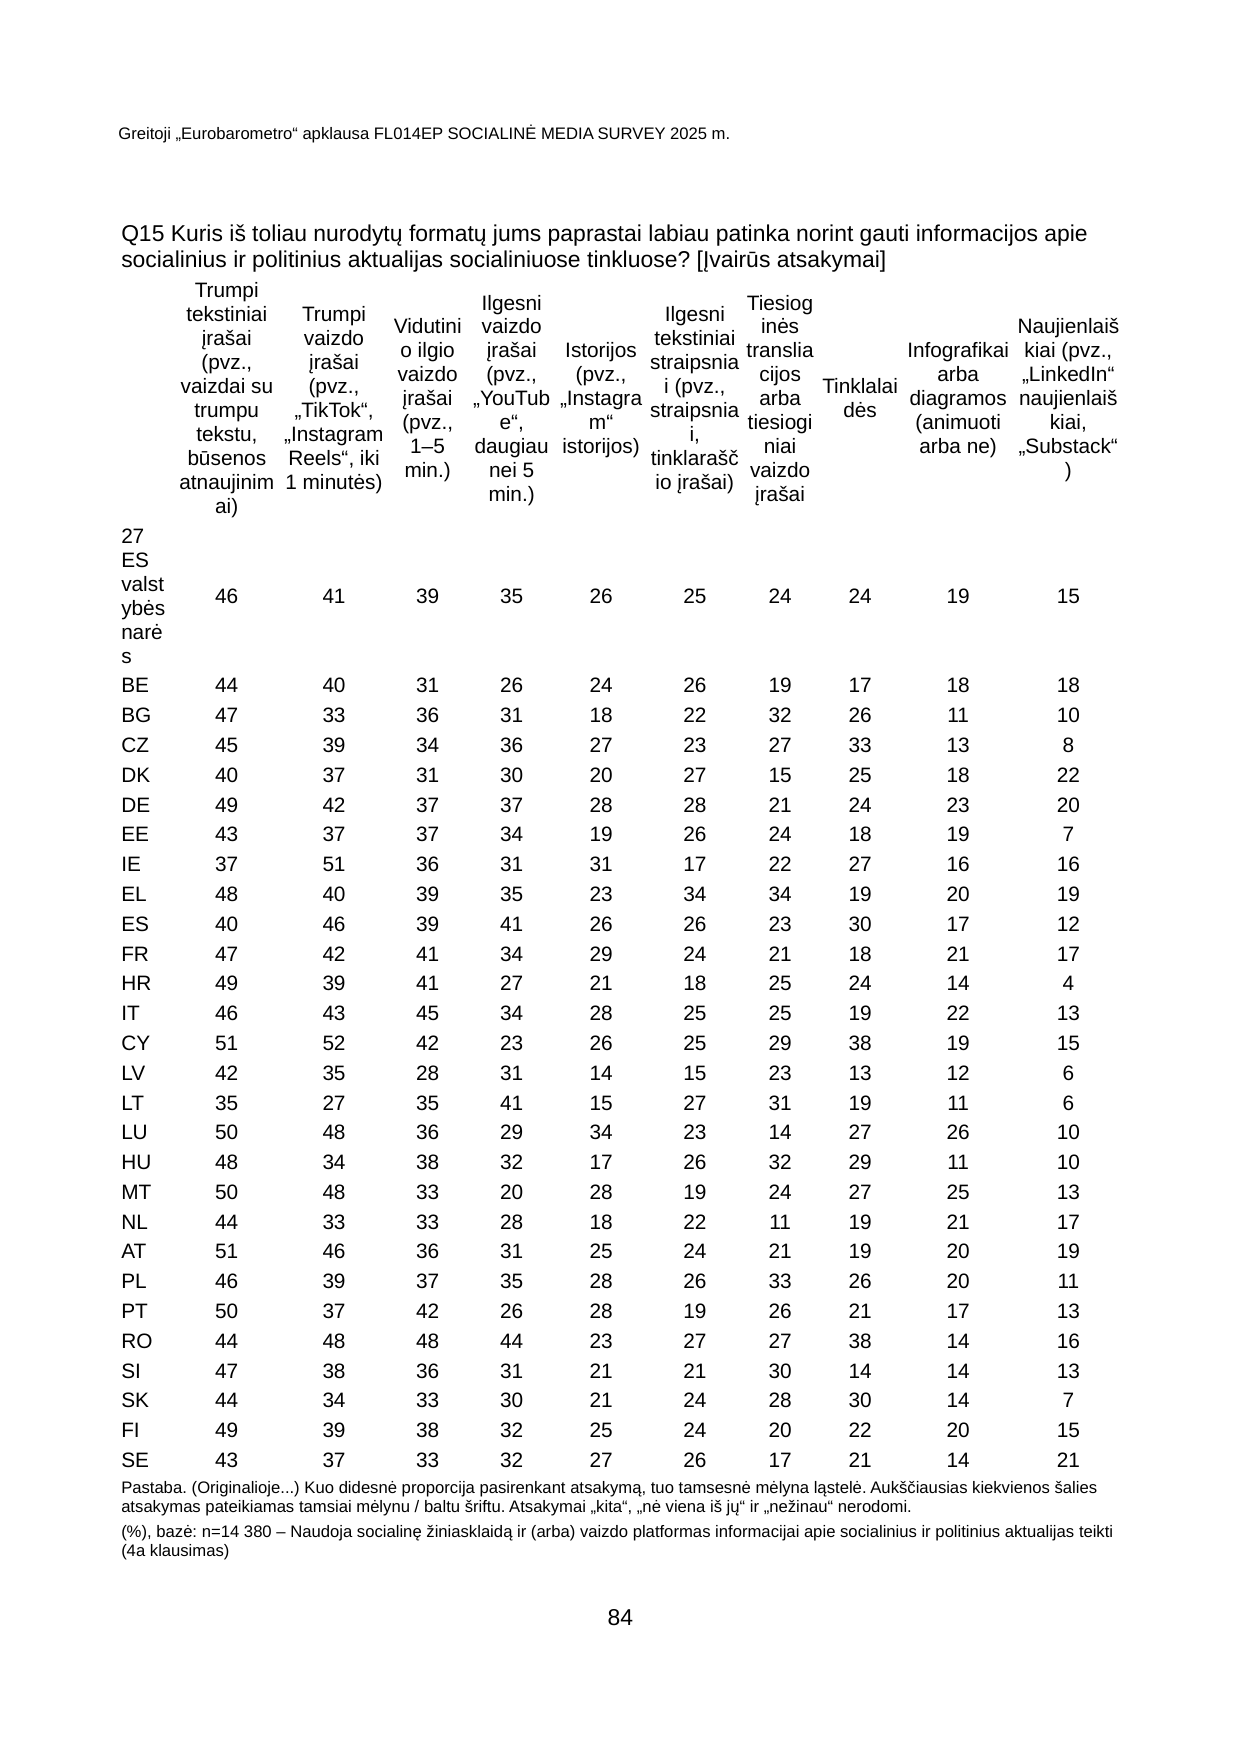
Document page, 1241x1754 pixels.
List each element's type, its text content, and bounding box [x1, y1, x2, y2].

table_cell 21 [555, 1385, 647, 1415]
table_cell AT [118, 1236, 172, 1266]
table_cell 30 [817, 1385, 902, 1415]
table_cell 19 [903, 819, 1013, 849]
table_cell 17 [555, 1147, 647, 1177]
table_cell 19 [817, 998, 902, 1028]
table_cell MT [118, 1177, 172, 1207]
table_cell 17 [1013, 939, 1123, 968]
table_cell 50 [173, 1177, 281, 1207]
table_cell 29 [555, 939, 647, 968]
table_cell 18 [555, 1207, 647, 1236]
table_cell CZ [118, 730, 172, 760]
table_cell Tiesioginės transliacijos arba tiesioginiai vaizdo įrašai [743, 275, 817, 521]
table_cell 14 [903, 1326, 1013, 1356]
table_cell 42 [173, 1058, 281, 1087]
table_cell 6 [1013, 1088, 1123, 1117]
table_cell 20 [903, 879, 1013, 909]
table_cell DK [118, 760, 172, 789]
table_cell 10 [1013, 700, 1123, 730]
table_cell 19 [817, 1236, 902, 1266]
table_cell 24 [743, 819, 817, 849]
table_cell 26 [817, 1266, 902, 1296]
table_cell 7 [1013, 1385, 1123, 1415]
table_cell 16 [903, 849, 1013, 879]
table_cell 27 [817, 849, 902, 879]
table_cell 26 [743, 1296, 817, 1326]
table_cell 18 [903, 670, 1013, 700]
table_cell 21 [647, 1356, 742, 1385]
table_cell 35 [281, 1058, 387, 1087]
table_cell 46 [173, 998, 281, 1028]
table_cell 27 [647, 760, 742, 789]
table_cell 29 [468, 1117, 555, 1147]
table_cell 39 [281, 968, 387, 998]
table_cell 20 [903, 1415, 1013, 1445]
table_cell 25 [903, 1177, 1013, 1207]
table_cell 15 [1013, 1028, 1123, 1058]
table_cell 32 [743, 1147, 817, 1177]
table_cell 39 [387, 879, 468, 909]
table_cell 21 [743, 1236, 817, 1266]
table_cell SK [118, 1385, 172, 1415]
table_cell 21 [903, 939, 1013, 968]
table_cell 34 [468, 998, 555, 1028]
table_cell 26 [555, 1028, 647, 1058]
table_cell 51 [281, 849, 387, 879]
table_cell 25 [647, 998, 742, 1028]
table_cell 31 [743, 1088, 817, 1117]
table_cell 19 [1013, 1236, 1123, 1266]
table_cell 47 [173, 1356, 281, 1385]
table_cell 43 [173, 1445, 281, 1475]
table_cell 52 [281, 1028, 387, 1058]
table_cell 26 [647, 1147, 742, 1177]
table_cell IE [118, 849, 172, 879]
table_cell 24 [817, 968, 902, 998]
table_cell 14 [903, 1445, 1013, 1475]
table_cell 37 [281, 819, 387, 849]
table_cell 19 [743, 670, 817, 700]
table_cell 15 [1013, 1415, 1123, 1445]
table_cell 35 [468, 879, 555, 909]
table_cell 24 [555, 670, 647, 700]
table_cell 22 [903, 998, 1013, 1028]
table_cell 27 [817, 1177, 902, 1207]
table_cell 34 [743, 879, 817, 909]
table_cell 14 [903, 968, 1013, 998]
table_cell 39 [281, 730, 387, 760]
table_cell 25 [817, 760, 902, 789]
table_header Q15 Kuris iš toliau nurodytų formatų jums paprastai labiau patinka norint gauti informacijos apie socialinius ir politinius aktualijas socialiniuose tinkluose? [Įvairūs atsakymai] [118, 217, 1123, 275]
table_cell 31 [387, 760, 468, 789]
table_cell 40 [281, 879, 387, 909]
table_cell FI [118, 1415, 172, 1445]
table_cell 41 [468, 1088, 555, 1117]
table_cell 17 [903, 909, 1013, 938]
table_cell 19 [903, 521, 1013, 670]
table_cell FR [118, 939, 172, 968]
table_cell 42 [387, 1028, 468, 1058]
table_cell 26 [468, 1296, 555, 1326]
table_cell 20 [555, 760, 647, 789]
table_cell 33 [387, 1385, 468, 1415]
table_cell 21 [743, 939, 817, 968]
table_cell 22 [743, 849, 817, 879]
table_cell 31 [555, 849, 647, 879]
table_cell 14 [817, 1356, 902, 1385]
table_cell 26 [647, 1445, 742, 1475]
table_cell 11 [743, 1207, 817, 1236]
table_cell 13 [1013, 1356, 1123, 1385]
table_cell 16 [1013, 849, 1123, 879]
table_cell 28 [387, 1058, 468, 1087]
table_cell 27 [468, 968, 555, 998]
table_cell 25 [743, 968, 817, 998]
table_cell Istorijos (pvz., „Instagram“ istorijos) [555, 275, 647, 521]
table_cell 31 [387, 670, 468, 700]
table_cell 11 [1013, 1266, 1123, 1296]
table_cell [118, 275, 172, 521]
table_cell 42 [281, 939, 387, 968]
table_cell PT [118, 1296, 172, 1326]
table_cell 11 [903, 1147, 1013, 1177]
table_cell NL [118, 1207, 172, 1236]
table_cell ES [118, 909, 172, 938]
table_cell 27 [743, 730, 817, 760]
table_cell 18 [1013, 670, 1123, 700]
table_cell 11 [903, 1088, 1013, 1117]
table_cell IT [118, 998, 172, 1028]
table_cell 28 [555, 1177, 647, 1207]
table_cell 37 [387, 819, 468, 849]
table_cell 15 [1013, 521, 1123, 670]
table_cell Vidutinio ilgio vaizdo įrašai (pvz., 1–5 min.) [387, 275, 468, 521]
table_cell 27 [555, 1445, 647, 1475]
table_cell 48 [173, 1147, 281, 1177]
table_cell 24 [647, 1415, 742, 1445]
table_cell 47 [173, 700, 281, 730]
table_cell 33 [817, 730, 902, 760]
table_cell 7 [1013, 819, 1123, 849]
table_cell 26 [468, 670, 555, 700]
table_cell 13 [1013, 1296, 1123, 1326]
table_cell Naujienlaiškiai (pvz., „LinkedIn“ naujienlaiškiai, „Substack“) [1013, 275, 1123, 521]
table_cell 35 [468, 1266, 555, 1296]
table_cell 21 [555, 1356, 647, 1385]
table_cell 25 [555, 1415, 647, 1445]
table_cell 48 [281, 1117, 387, 1147]
table_cell 29 [743, 1028, 817, 1058]
table_cell Trumpi vaizdo įrašai (pvz., „TikTok“, „Instagram Reels“, iki 1 minutės) [281, 275, 387, 521]
table_cell 24 [817, 521, 902, 670]
table_cell 13 [817, 1058, 902, 1087]
table_cell 37 [281, 760, 387, 789]
table_cell 46 [281, 1236, 387, 1266]
table_cell 8 [1013, 730, 1123, 760]
table_cell 20 [468, 1177, 555, 1207]
table_cell LV [118, 1058, 172, 1087]
table_cell 22 [1013, 760, 1123, 789]
table_cell 44 [173, 1385, 281, 1415]
table_cell 21 [903, 1207, 1013, 1236]
table_cell 37 [468, 790, 555, 819]
table_cell 21 [817, 1296, 902, 1326]
table_cell 48 [173, 879, 281, 909]
table_cell Tinklalaidės [817, 275, 902, 521]
table_cell 37 [387, 790, 468, 819]
table_cell 26 [647, 909, 742, 938]
table_cell 28 [555, 1266, 647, 1296]
table_cell 36 [387, 849, 468, 879]
table_cell 13 [903, 730, 1013, 760]
table_cell 22 [647, 1207, 742, 1236]
table_cell 27 [647, 1088, 742, 1117]
table_cell 40 [173, 909, 281, 938]
table_cell Infografikai arba diagramos (animuoti arba ne) [903, 275, 1013, 521]
table_cell 23 [555, 879, 647, 909]
table_cell HR [118, 968, 172, 998]
table_cell 41 [468, 909, 555, 938]
table_cell 50 [173, 1296, 281, 1326]
table_cell Pastaba. (Originalioje...) Kuo didesnė proporcija pasirenkant atsakymą, tuo tamsesnė mėlyna ląstelė. Aukščiausias kiekvienos šalies atsakymas pateikiamas tamsiai mėlynu / baltu šriftu. Atsakymai „kita“, „nė viena iš jų“ ir „nežinau“ nerodomi. [118, 1475, 1123, 1519]
table_cell SI [118, 1356, 172, 1385]
table_cell Ilgesni vaizdo įrašai (pvz., „YouTube“, daugiau nei 5 min.) [468, 275, 555, 521]
table_cell 22 [647, 700, 742, 730]
table_cell EL [118, 879, 172, 909]
table_cell 51 [173, 1028, 281, 1058]
table_cell 43 [281, 998, 387, 1028]
table_cell 31 [468, 849, 555, 879]
table_cell 26 [817, 700, 902, 730]
table_cell 15 [647, 1058, 742, 1087]
table_cell 18 [555, 700, 647, 730]
table_cell 26 [647, 819, 742, 849]
table_cell 50 [173, 1117, 281, 1147]
table_cell 39 [281, 1415, 387, 1445]
table_cell 21 [555, 968, 647, 998]
table_cell BG [118, 700, 172, 730]
table_cell 19 [1013, 879, 1123, 909]
table_cell 26 [555, 909, 647, 938]
table_cell 28 [743, 1385, 817, 1415]
table_cell 34 [468, 939, 555, 968]
table_cell 11 [903, 700, 1013, 730]
table_cell 20 [743, 1415, 817, 1445]
table_cell 14 [903, 1356, 1013, 1385]
table_cell 39 [387, 521, 468, 670]
table_cell 32 [468, 1445, 555, 1475]
table_cell 19 [647, 1296, 742, 1326]
table_cell 20 [903, 1236, 1013, 1266]
table_cell 23 [647, 1117, 742, 1147]
table_cell 17 [817, 670, 902, 700]
table_cell 32 [468, 1147, 555, 1177]
table_cell 32 [468, 1415, 555, 1445]
table_cell (%), bazė: n=14 380 – Naudoja socialinę žiniasklaidą ir (arba) vaizdo platformas informacijai apie socialinius ir politinius aktualijas teikti (4a klausimas) [118, 1519, 1123, 1563]
table_cell 13 [1013, 998, 1123, 1028]
table_cell 36 [468, 730, 555, 760]
table_cell 41 [387, 968, 468, 998]
table_cell 44 [468, 1326, 555, 1356]
table_cell CY [118, 1028, 172, 1058]
table_cell 27 [743, 1326, 817, 1356]
table_cell 28 [555, 998, 647, 1028]
table_cell 34 [468, 819, 555, 849]
table_cell 48 [281, 1177, 387, 1207]
table_cell 30 [468, 1385, 555, 1415]
table_cell 14 [555, 1058, 647, 1087]
table_cell 28 [555, 790, 647, 819]
table_cell 33 [387, 1445, 468, 1475]
table_cell 17 [647, 849, 742, 879]
table_cell EE [118, 819, 172, 849]
table_cell 38 [817, 1028, 902, 1058]
table_cell 46 [173, 1266, 281, 1296]
table_cell 34 [555, 1117, 647, 1147]
table_cell 26 [647, 1266, 742, 1296]
table_cell 13 [1013, 1177, 1123, 1207]
table_cell 33 [281, 1207, 387, 1236]
table_cell 32 [743, 700, 817, 730]
table_cell 38 [281, 1356, 387, 1385]
table_cell 35 [387, 1088, 468, 1117]
table_cell 49 [173, 968, 281, 998]
table_cell HU [118, 1147, 172, 1177]
table_cell 4 [1013, 968, 1123, 998]
table_cell 15 [555, 1088, 647, 1117]
table_cell 26 [647, 670, 742, 700]
table_cell 27 [817, 1117, 902, 1147]
table_cell 42 [281, 790, 387, 819]
table_cell 51 [173, 1236, 281, 1266]
table_cell 30 [743, 1356, 817, 1385]
table_cell 37 [281, 1296, 387, 1326]
table_cell 14 [743, 1117, 817, 1147]
table_cell 26 [555, 521, 647, 670]
table_cell 37 [281, 1445, 387, 1475]
table_cell 42 [387, 1296, 468, 1326]
table_cell 18 [817, 939, 902, 968]
table_cell 34 [281, 1147, 387, 1177]
table_cell 35 [468, 521, 555, 670]
table_cell 28 [555, 1296, 647, 1326]
table_cell 34 [281, 1385, 387, 1415]
table_cell 19 [817, 1088, 902, 1117]
table_cell 27 [281, 1088, 387, 1117]
table_cell 36 [387, 1236, 468, 1266]
table_cell 37 [173, 849, 281, 879]
table_cell 38 [387, 1147, 468, 1177]
table_cell 30 [468, 760, 555, 789]
table_cell 20 [903, 1266, 1013, 1296]
table_cell 45 [387, 998, 468, 1028]
table_cell 28 [647, 790, 742, 819]
table_cell 45 [173, 730, 281, 760]
table_cell 35 [173, 1088, 281, 1117]
table_cell 49 [173, 790, 281, 819]
table_cell 29 [817, 1147, 902, 1177]
table_cell 44 [173, 1326, 281, 1356]
table_cell 41 [387, 939, 468, 968]
table_cell RO [118, 1326, 172, 1356]
table_cell 47 [173, 939, 281, 968]
table_cell 15 [743, 760, 817, 789]
table_cell 24 [817, 790, 902, 819]
table_cell 38 [387, 1415, 468, 1445]
table_cell 28 [468, 1207, 555, 1236]
table_cell 19 [817, 879, 902, 909]
table_cell 38 [817, 1326, 902, 1356]
table_cell 12 [1013, 909, 1123, 938]
table_cell 12 [903, 1058, 1013, 1087]
table_cell 44 [173, 670, 281, 700]
table_cell 16 [1013, 1326, 1123, 1356]
table_cell SE [118, 1445, 172, 1475]
table_cell 39 [281, 1266, 387, 1296]
table_cell Ilgesni tekstiniai straipsniai (pvz., straipsniai, tinklaraščio įrašai) [647, 275, 742, 521]
table_cell 48 [387, 1326, 468, 1356]
table_cell 27 [555, 730, 647, 760]
table_cell 24 [647, 1236, 742, 1266]
table_cell 36 [387, 1117, 468, 1147]
table_cell 17 [903, 1296, 1013, 1326]
table_cell 41 [281, 521, 387, 670]
table_cell 31 [468, 1356, 555, 1385]
table_cell 27 ES valstybės narės [118, 521, 172, 670]
table_cell 33 [743, 1266, 817, 1296]
table_cell 10 [1013, 1147, 1123, 1177]
table_cell 14 [903, 1385, 1013, 1415]
table_cell 22 [817, 1415, 902, 1445]
table_cell 31 [468, 1236, 555, 1266]
table_cell 26 [903, 1117, 1013, 1147]
table_cell 27 [647, 1326, 742, 1356]
table_cell 19 [903, 1028, 1013, 1058]
table_cell 19 [555, 819, 647, 849]
table_cell 18 [647, 968, 742, 998]
table_cell 33 [387, 1177, 468, 1207]
table_cell LU [118, 1117, 172, 1147]
table_cell 33 [387, 1207, 468, 1236]
table_cell 19 [647, 1177, 742, 1207]
table_cell PL [118, 1266, 172, 1296]
table_cell 40 [281, 670, 387, 700]
table_cell Trumpi tekstiniai įrašai (pvz., vaizdai su trumpu tekstu, būsenos atnaujinimai) [173, 275, 281, 521]
table_cell 21 [817, 1445, 902, 1475]
table_cell 18 [903, 760, 1013, 789]
table_cell 46 [281, 909, 387, 938]
table_cell 37 [387, 1266, 468, 1296]
table_cell 17 [1013, 1207, 1123, 1236]
table_cell 40 [173, 760, 281, 789]
table_cell 46 [173, 521, 281, 670]
table_cell 48 [281, 1326, 387, 1356]
table_cell 21 [743, 790, 817, 819]
table_cell 17 [743, 1445, 817, 1475]
table_cell LT [118, 1088, 172, 1117]
table_cell 33 [281, 700, 387, 730]
table_cell 18 [817, 819, 902, 849]
table_cell 10 [1013, 1117, 1123, 1147]
table_cell 34 [647, 879, 742, 909]
table_cell 30 [817, 909, 902, 938]
table_cell BE [118, 670, 172, 700]
table_cell 44 [173, 1207, 281, 1236]
table_cell DE [118, 790, 172, 819]
table_cell 23 [647, 730, 742, 760]
table_cell 23 [468, 1028, 555, 1058]
table_cell 25 [743, 998, 817, 1028]
table_cell 25 [555, 1236, 647, 1266]
table_cell 23 [743, 909, 817, 938]
table_cell 24 [647, 939, 742, 968]
table_cell 49 [173, 1415, 281, 1445]
table_cell 25 [647, 1028, 742, 1058]
table_cell 19 [817, 1207, 902, 1236]
table_cell 23 [903, 790, 1013, 819]
table_cell 6 [1013, 1058, 1123, 1087]
table_cell 31 [468, 1058, 555, 1087]
table_cell 25 [647, 521, 742, 670]
table_cell 34 [387, 730, 468, 760]
table_cell 43 [173, 819, 281, 849]
table_cell 36 [387, 700, 468, 730]
table_cell 24 [743, 521, 817, 670]
table_cell 23 [743, 1058, 817, 1087]
table_cell 21 [1013, 1445, 1123, 1475]
table_cell 39 [387, 909, 468, 938]
table_cell 31 [468, 700, 555, 730]
table_cell 36 [387, 1356, 468, 1385]
table_cell 20 [1013, 790, 1123, 819]
table_cell 24 [647, 1385, 742, 1415]
table_cell 24 [743, 1177, 817, 1207]
table_cell 23 [555, 1326, 647, 1356]
